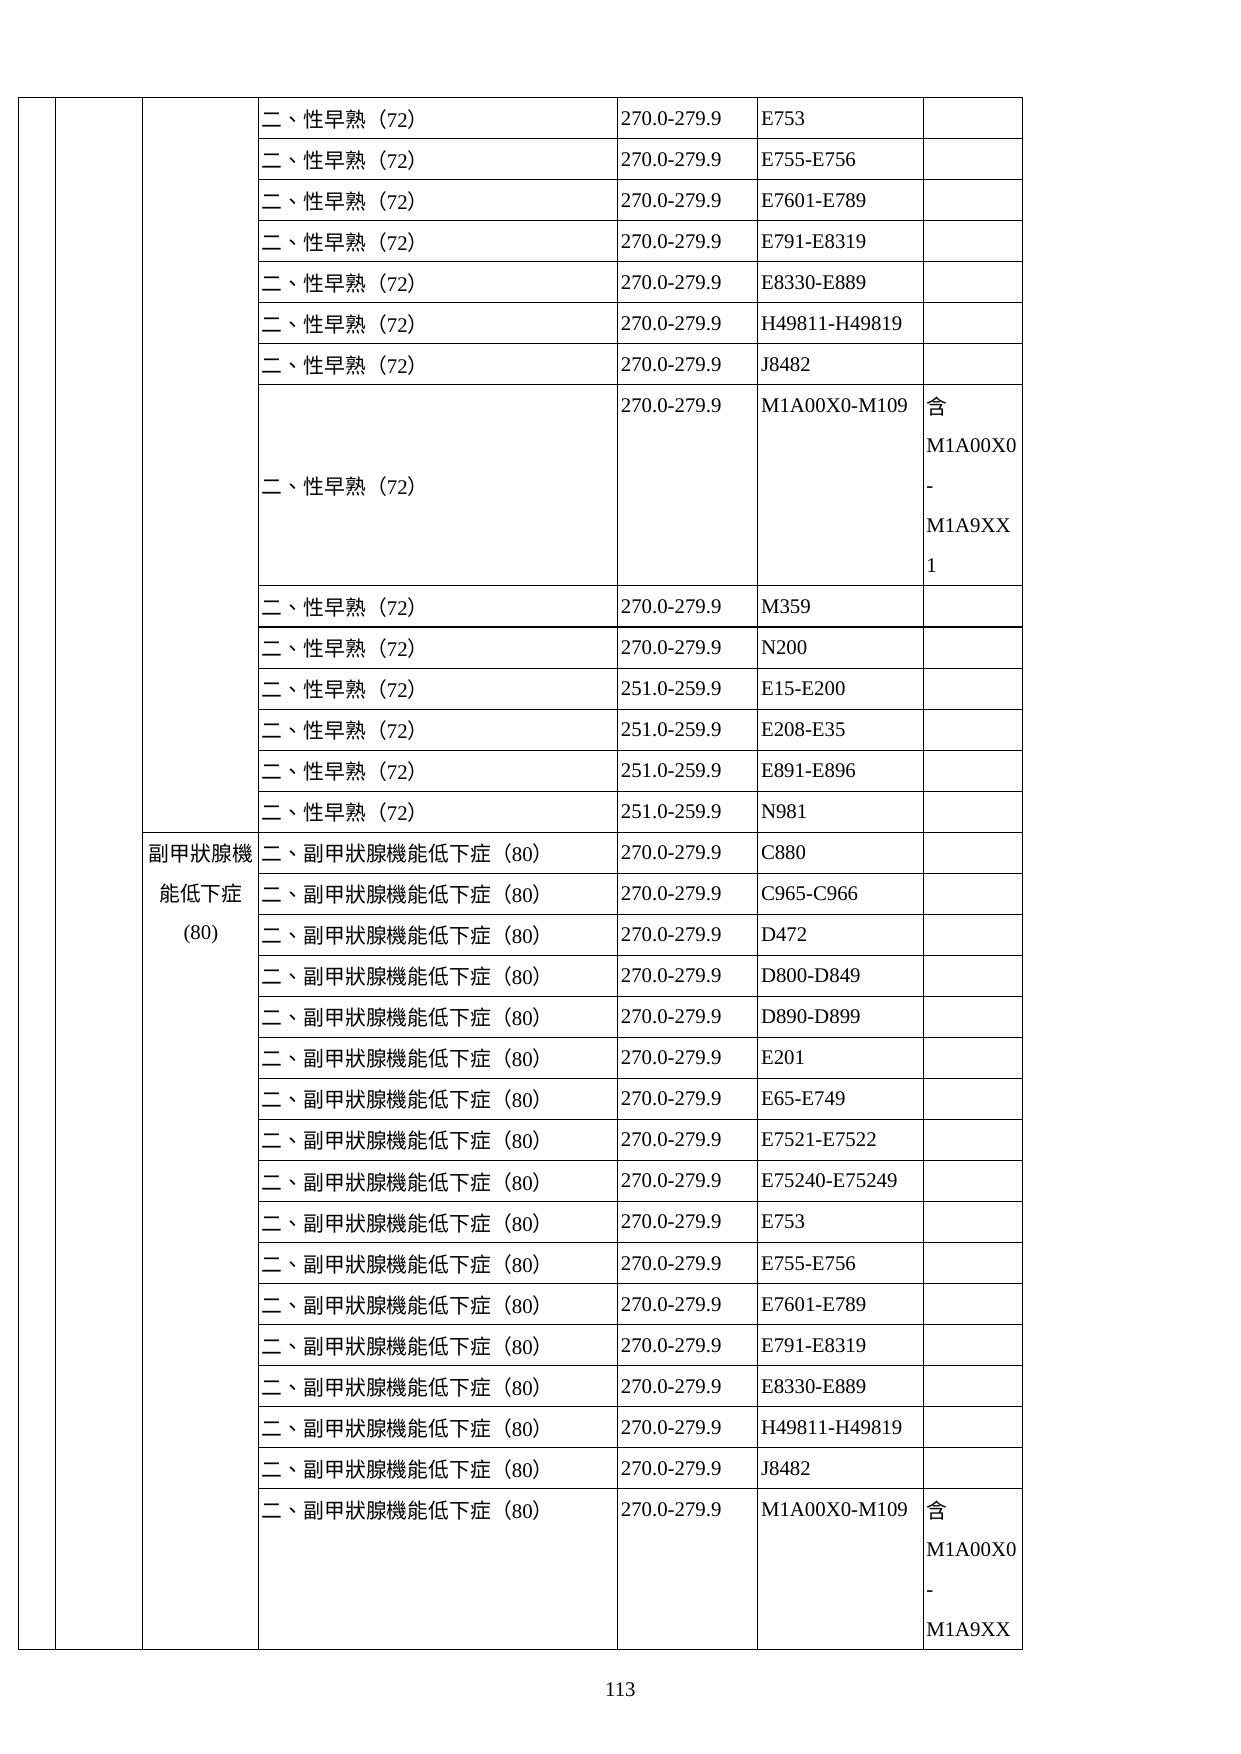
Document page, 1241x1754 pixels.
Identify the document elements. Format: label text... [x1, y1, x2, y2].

table_cell M359 [758, 586, 923, 626]
table_cell E7601-E789 [758, 180, 923, 220]
table_cell E65-E749 [758, 1079, 923, 1119]
table_cell 251.0-259.9 [618, 792, 757, 832]
table_cell 二、性早熟（72） [259, 710, 617, 749]
table_cell 含M1A00X0-M1A9XX [924, 1489, 1022, 1649]
table_cell [924, 1243, 1022, 1283]
table_cell 270.0-279.9 [618, 344, 757, 384]
table_cell 270.0-279.9 [618, 997, 757, 1037]
table_cell E8330-E889 [758, 1366, 923, 1406]
table_cell [924, 180, 1022, 220]
table_cell 二、性早熟（72） [259, 180, 617, 220]
table_cell 二、性早熟（72） [259, 98, 617, 138]
table_cell 270.0-279.9 [618, 98, 757, 138]
table_cell [924, 1366, 1022, 1406]
table_cell 二、副甲狀腺機能低下症（80） [259, 1038, 617, 1078]
table_cell [924, 915, 1022, 955]
table_cell [924, 586, 1022, 626]
table_cell E753 [758, 98, 923, 138]
table_cell E791-E8319 [758, 221, 923, 261]
table_cell 二、副甲狀腺機能低下症（80） [259, 1407, 617, 1447]
table_cell N981 [758, 792, 923, 832]
table_cell 二、性早熟（72） [259, 139, 617, 179]
table_cell D890-D899 [758, 997, 923, 1037]
table_cell [924, 303, 1022, 343]
table_cell 270.0-279.9 [618, 915, 757, 955]
table_cell [924, 1161, 1022, 1201]
table_cell [924, 792, 1022, 832]
table_cell 270.0-279.9 [618, 303, 757, 343]
table_cell [924, 1079, 1022, 1119]
table_cell 270.0-279.9 [618, 1079, 757, 1119]
table_cell 二、副甲狀腺機能低下症（80） [259, 956, 617, 996]
table_cell 270.0-279.9 [618, 1161, 757, 1201]
table_cell 270.0-279.9 [618, 262, 757, 302]
table_cell E755-E756 [758, 139, 923, 179]
table_cell 二、性早熟（72） [259, 385, 617, 585]
table_cell 二、副甲狀腺機能低下症（80） [259, 915, 617, 955]
table_cell [924, 628, 1022, 667]
table_cell 二、性早熟（72） [259, 751, 617, 791]
table_cell 含M1A00X0-M1A9XX1 [924, 385, 1022, 585]
table_cell [924, 1202, 1022, 1242]
table_cell 270.0-279.9 [618, 385, 757, 585]
table_cell 二、性早熟（72） [259, 221, 617, 261]
table_cell 270.0-279.9 [618, 180, 757, 220]
table_cell 二、副甲狀腺機能低下症（80） [259, 874, 617, 914]
table_cell [924, 833, 1022, 873]
table_cell 270.0-279.9 [618, 1448, 757, 1488]
table_cell E791-E8319 [758, 1325, 923, 1365]
table_cell E201 [758, 1038, 923, 1078]
table_cell 270.0-279.9 [618, 874, 757, 914]
table_cell [924, 344, 1022, 384]
table_cell 二、性早熟（72） [259, 669, 617, 708]
table_cell 二、副甲狀腺機能低下症（80） [259, 1284, 617, 1324]
table_cell 270.0-279.9 [618, 1038, 757, 1078]
table_cell 270.0-279.9 [618, 1243, 757, 1283]
table_cell [924, 751, 1022, 791]
table_cell 270.0-279.9 [618, 1366, 757, 1406]
table_cell E753 [758, 1202, 923, 1242]
table_cell 二、副甲狀腺機能低下症（80） [259, 1489, 617, 1649]
table_cell 二、性早熟（72） [259, 628, 617, 667]
table_cell 270.0-279.9 [618, 586, 757, 626]
table_cell [924, 669, 1022, 708]
table_cell 251.0-259.9 [618, 710, 757, 749]
table_cell 二、副甲狀腺機能低下症（80） [259, 997, 617, 1037]
table_cell E8330-E889 [758, 262, 923, 302]
table_cell 二、副甲狀腺機能低下症（80） [259, 1325, 617, 1365]
table_cell 二、副甲狀腺機能低下症（80） [259, 1120, 617, 1160]
table_cell 270.0-279.9 [618, 221, 757, 261]
table_cell C880 [758, 833, 923, 873]
table_cell [924, 1038, 1022, 1078]
table_cell 270.0-279.9 [618, 1407, 757, 1447]
table_cell 270.0-279.9 [618, 1284, 757, 1324]
table_cell [924, 1120, 1022, 1160]
table_cell 二、性早熟（72） [259, 262, 617, 302]
table_cell 二、副甲狀腺機能低下症（80） [259, 833, 617, 873]
table_cell 二、性早熟（72） [259, 792, 617, 832]
table_cell 270.0-279.9 [618, 139, 757, 179]
table_cell [924, 1448, 1022, 1488]
table_cell [924, 874, 1022, 914]
table_cell 270.0-279.9 [618, 956, 757, 996]
table_cell 二、性早熟（72） [259, 303, 617, 343]
table_cell E7521-E7522 [758, 1120, 923, 1160]
table_cell [924, 98, 1022, 138]
table_cell [924, 1407, 1022, 1447]
table_cell [924, 1284, 1022, 1324]
table_cell 270.0-279.9 [618, 1202, 757, 1242]
table_cell 副甲狀腺機能低下症(80) [143, 833, 258, 1649]
table_cell J8482 [758, 344, 923, 384]
table_cell [924, 1325, 1022, 1365]
table_cell J8482 [758, 1448, 923, 1488]
table_cell D800-D849 [758, 956, 923, 996]
table_cell M1A00X0-M109 [758, 1489, 923, 1649]
table_cell C965-C966 [758, 874, 923, 914]
table_cell 二、副甲狀腺機能低下症（80） [259, 1243, 617, 1283]
table_cell E75240-E75249 [758, 1161, 923, 1201]
table_cell H49811-H49819 [758, 303, 923, 343]
table_cell [924, 997, 1022, 1037]
table_cell [924, 221, 1022, 261]
table_cell [924, 710, 1022, 749]
table_cell 二、副甲狀腺機能低下症（80） [259, 1202, 617, 1242]
table_cell 二、性早熟（72） [259, 344, 617, 384]
table_cell 270.0-279.9 [618, 833, 757, 873]
table_cell E15-E200 [758, 669, 923, 708]
table_cell [924, 956, 1022, 996]
table_cell E7601-E789 [758, 1284, 923, 1324]
table_cell 270.0-279.9 [618, 1120, 757, 1160]
table_cell 二、副甲狀腺機能低下症（80） [259, 1366, 617, 1406]
table_cell 二、性早熟（72） [259, 586, 617, 626]
table_cell H49811-H49819 [758, 1407, 923, 1447]
table_cell 270.0-279.9 [618, 628, 757, 667]
table_cell 二、副甲狀腺機能低下症（80） [259, 1161, 617, 1201]
table_cell [924, 139, 1022, 179]
table_cell [924, 262, 1022, 302]
table_cell 270.0-279.9 [618, 1489, 757, 1649]
table_cell M1A00X0-M109 [758, 385, 923, 585]
table_cell 二、副甲狀腺機能低下症（80） [259, 1448, 617, 1488]
table_cell 270.0-279.9 [618, 1325, 757, 1365]
table_cell E891-E896 [758, 751, 923, 791]
table_cell D472 [758, 915, 923, 955]
table_cell 251.0-259.9 [618, 669, 757, 708]
table_cell E208-E35 [758, 710, 923, 749]
table_cell E755-E756 [758, 1243, 923, 1283]
table_cell 251.0-259.9 [618, 751, 757, 791]
table_cell 二、副甲狀腺機能低下症（80） [259, 1079, 617, 1119]
table_cell N200 [758, 628, 923, 667]
